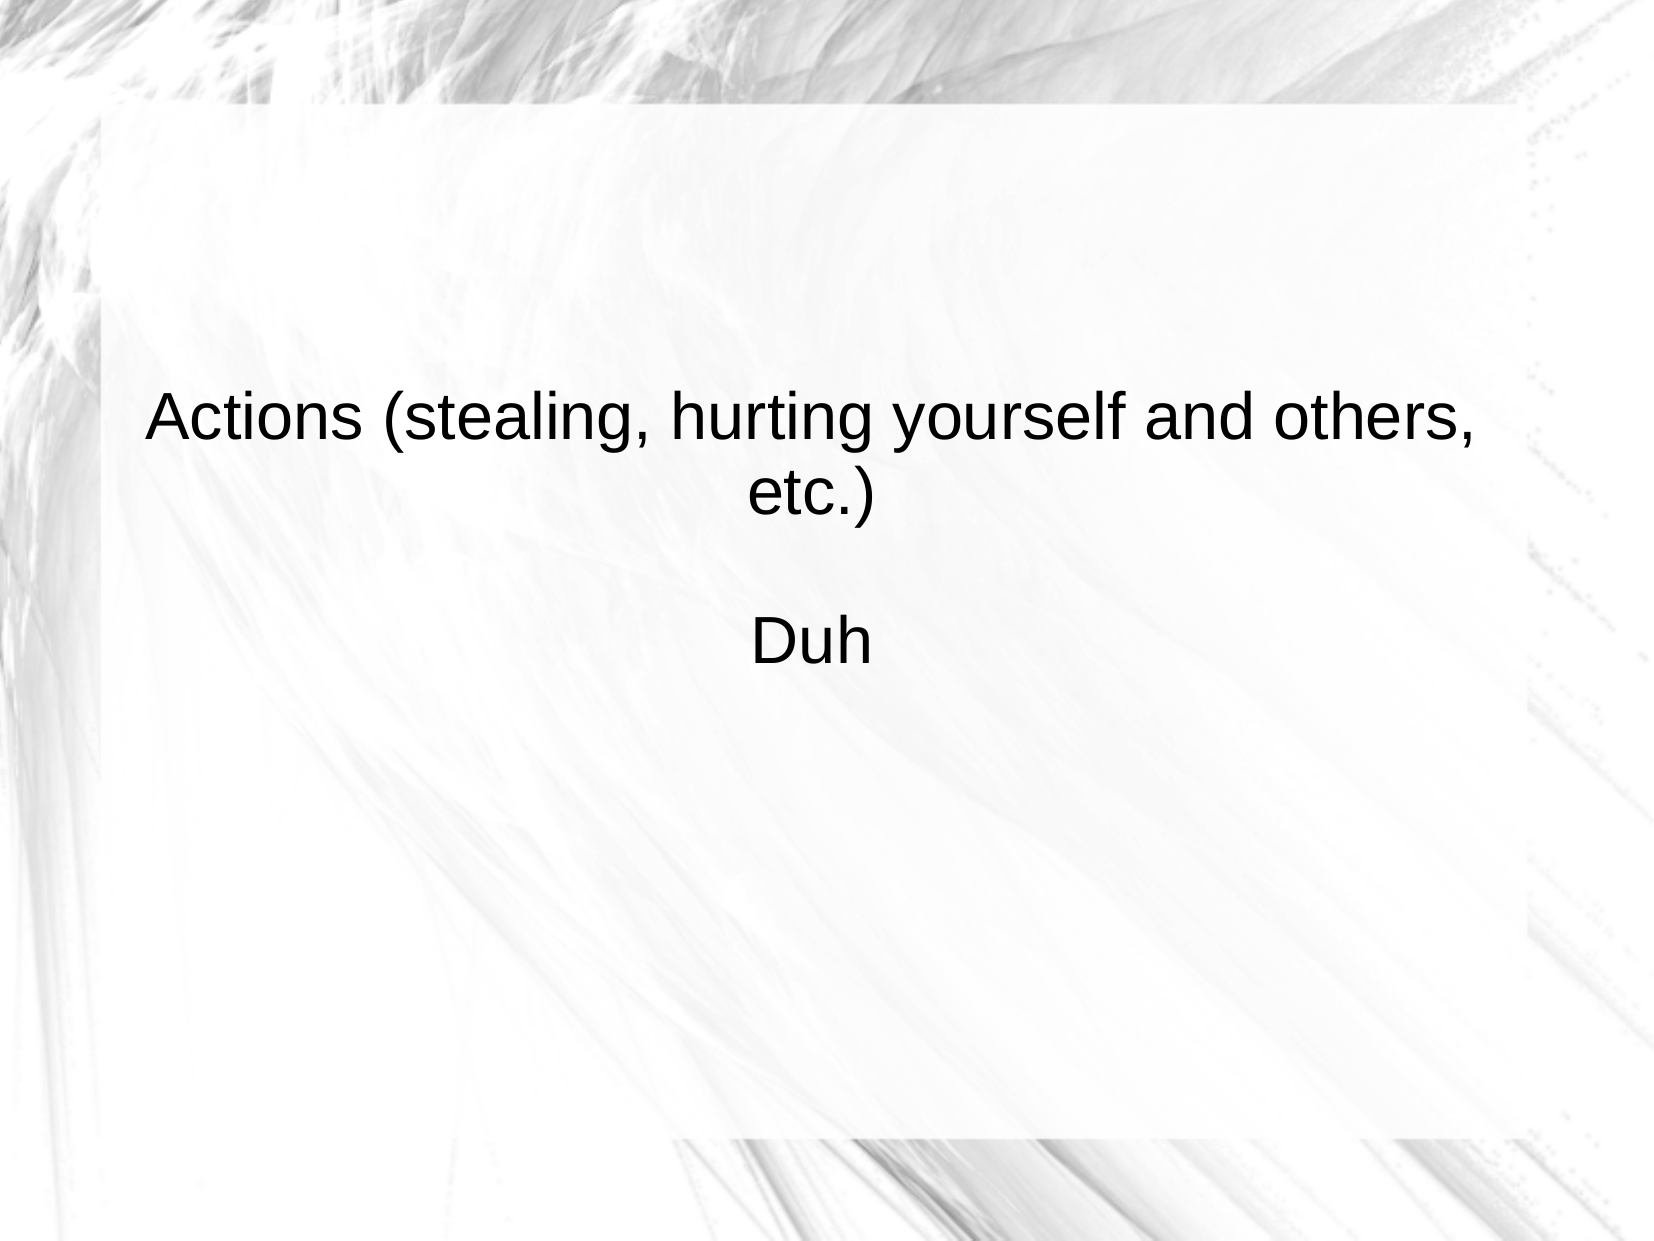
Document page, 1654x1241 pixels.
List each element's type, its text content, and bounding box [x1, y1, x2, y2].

subtitle Actions (stealing, hurting yourself and others, etc.) Duh [118, 112, 1506, 945]
picture [0, 0, 1654, 1241]
